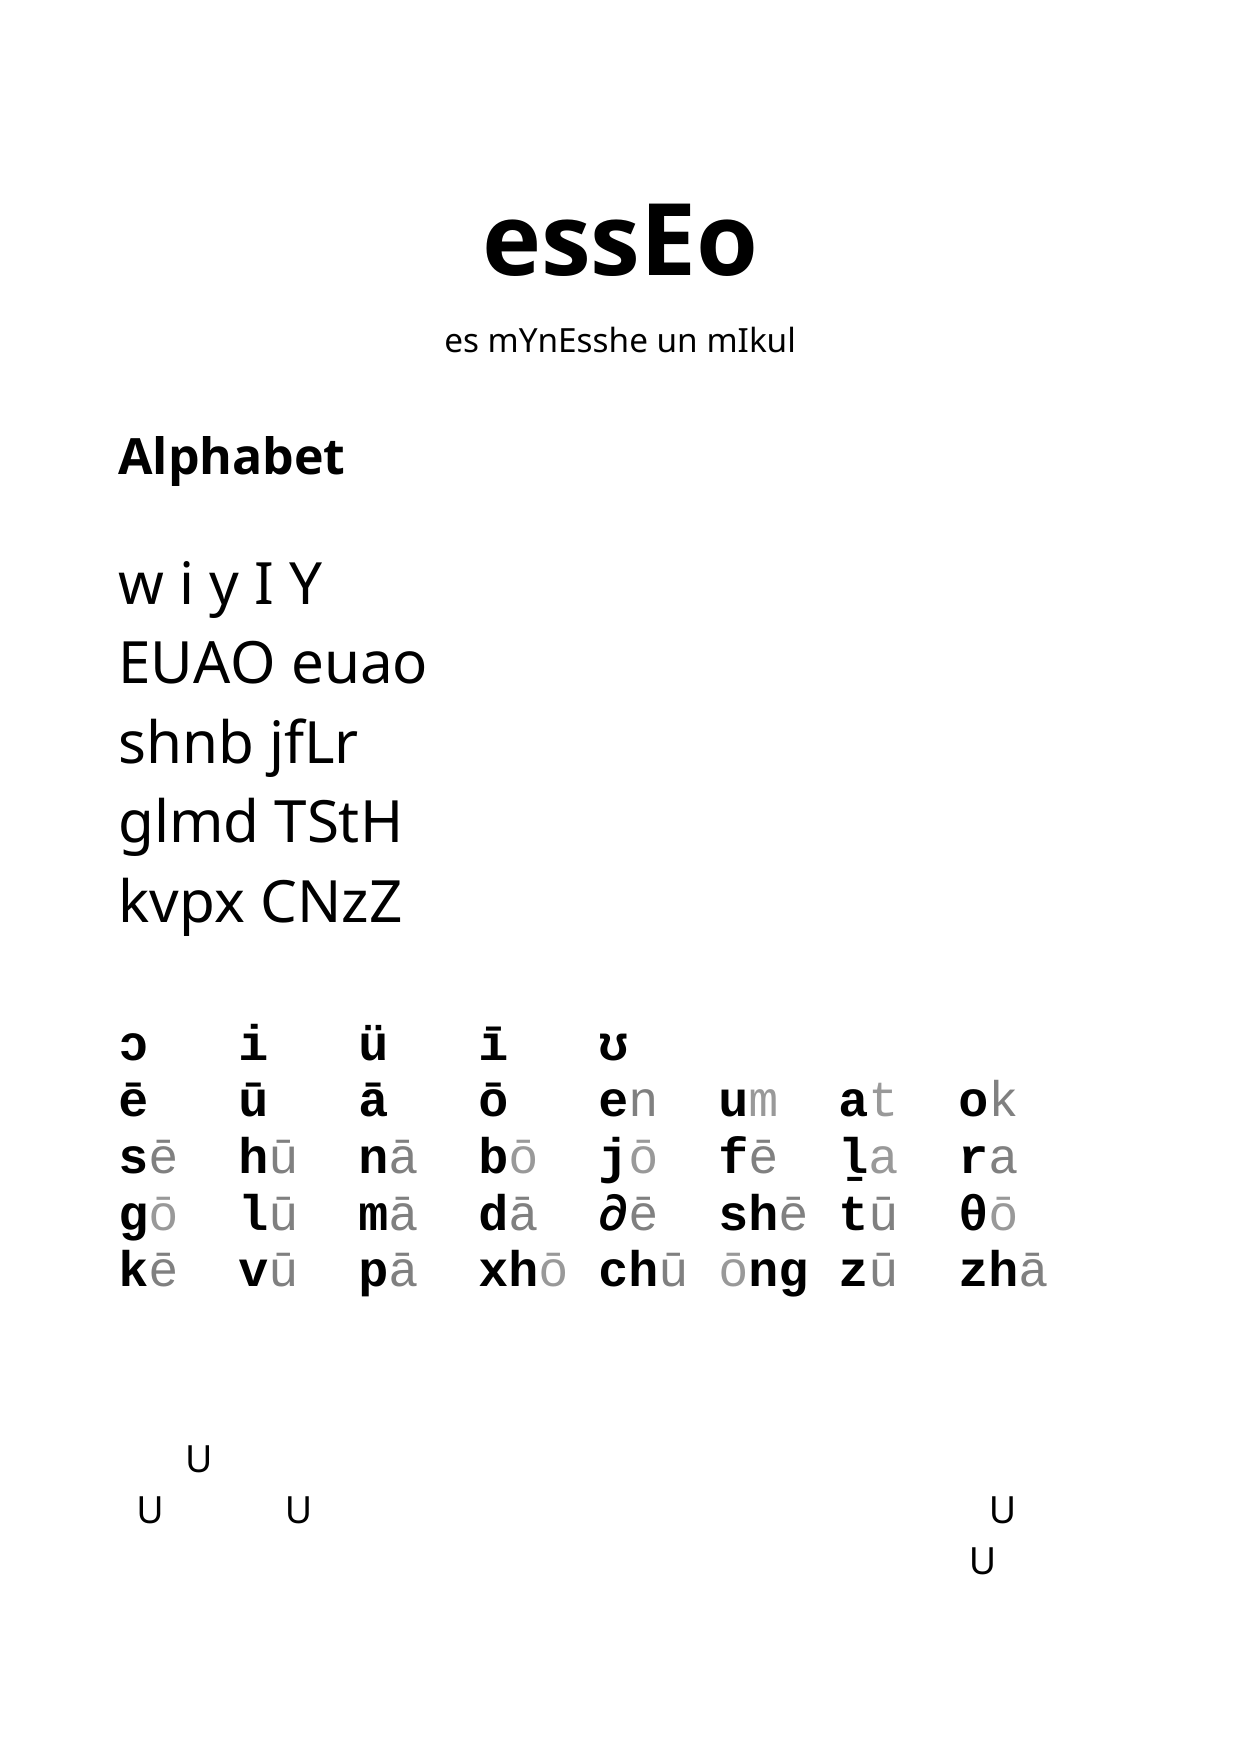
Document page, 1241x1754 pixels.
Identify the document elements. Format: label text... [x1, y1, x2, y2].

text es sUnu pasen avum lok o. ?y deb nel brAsO tu tEO? sUnu OkrUs eru pasen. y den nel brAs te tEO. es sUnu pasen avum lok #iesw. krUsO te pasen. ?U nel krUs [118, 1432, 1122, 1586]
subtitle Alphabet [118, 421, 1122, 489]
text es mYnEsshe un mIkul [118, 317, 1122, 362]
text ɔ i ü ī ʊ [118, 1018, 1122, 1075]
text kvpx CNzZ [118, 859, 1122, 939]
text sē hū nā bō jō fē ḻa ra [118, 1132, 1122, 1188]
text kē vū pā xhō chū ōng zū zhā [118, 1245, 1122, 1302]
text EUAO euao [118, 621, 1122, 701]
text ē ū ā ō en um at ok [118, 1075, 1122, 1132]
text glmd TStH [118, 780, 1122, 859]
subtitle Sample Text [118, 1352, 1122, 1420]
text w i y I Y [118, 542, 1122, 621]
text gō lū mā dā ∂ē shē tū θō [118, 1188, 1122, 1245]
text shnb jfLr [118, 701, 1122, 780]
title essEo [118, 168, 1122, 304]
